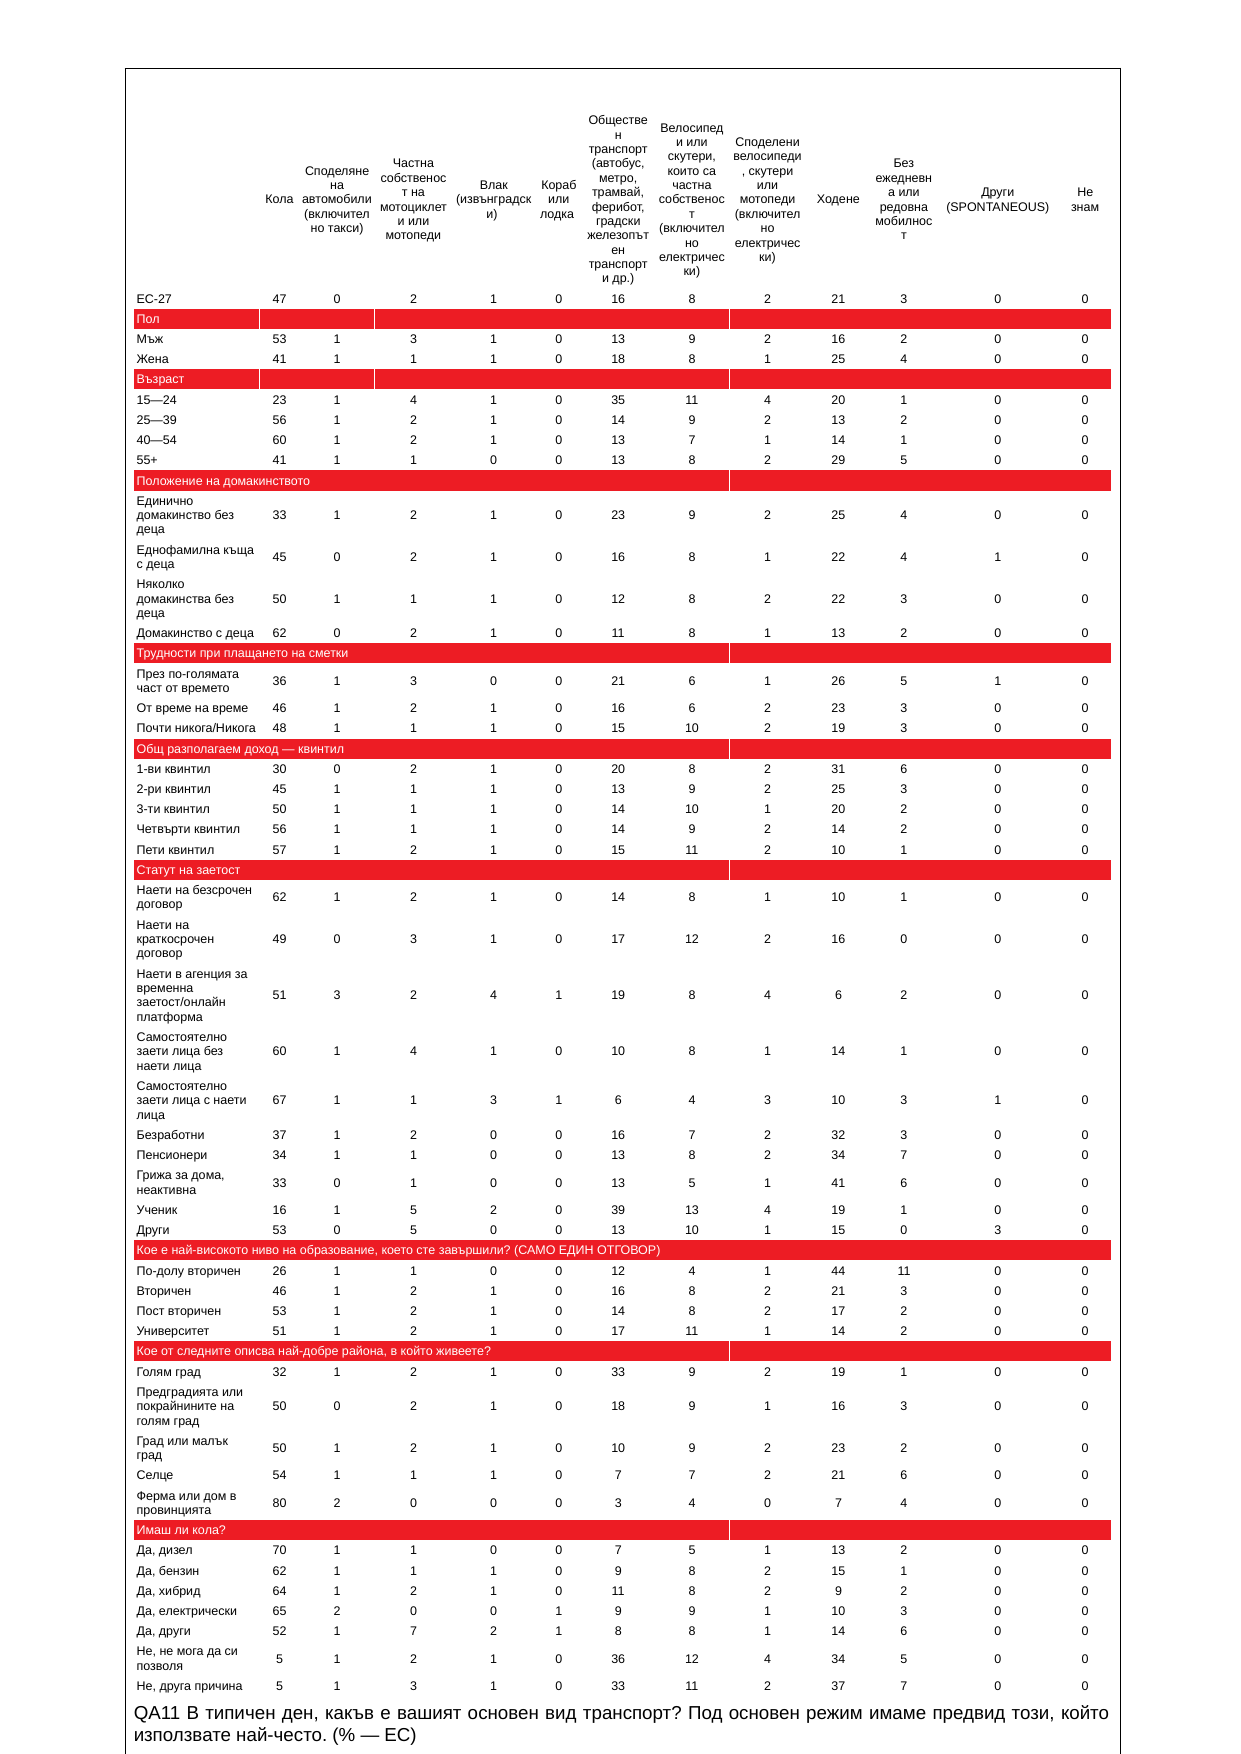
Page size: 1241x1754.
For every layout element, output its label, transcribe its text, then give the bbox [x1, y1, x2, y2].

table_header Без ежедневна или редовна мобилност [871, 110, 936, 288]
table_cell [871, 309, 936, 329]
table_cell Грижа за дома, неактивна [134, 1165, 259, 1200]
table_cell 1 [452, 1431, 535, 1465]
table_cell 2 [375, 491, 452, 539]
table_cell 1 [299, 1676, 374, 1696]
table_cell 8 [654, 964, 729, 1027]
table_cell 1 [936, 664, 1059, 698]
table_cell 16 [805, 1382, 871, 1431]
table_cell 2 [730, 718, 805, 738]
table_cell 1 [871, 840, 936, 860]
table_cell 0 [1059, 664, 1111, 698]
table_cell 3 [452, 1076, 535, 1125]
table_cell 0 [1059, 1485, 1111, 1520]
table_cell 5 [375, 1200, 452, 1220]
table_cell 1 [452, 915, 535, 963]
table_cell 17 [805, 1301, 871, 1321]
table_cell 0 [1059, 718, 1111, 738]
table_cell 2 [299, 1601, 374, 1621]
table_cell 2 [375, 759, 452, 779]
table_cell 1 [299, 574, 374, 623]
table_header Велосипеди или скутери, които са частна собственост (включително електрически) [654, 110, 729, 288]
table_cell 3 [936, 1220, 1059, 1240]
table_cell [1059, 1341, 1111, 1361]
table_cell 8 [654, 1281, 729, 1301]
table_cell 0 [535, 1281, 582, 1301]
table_cell 0 [936, 289, 1059, 309]
table_cell [805, 1240, 871, 1260]
table_cell [1059, 1520, 1111, 1540]
table_cell 5 [654, 1165, 729, 1200]
table_cell 0 [936, 964, 1059, 1027]
table_cell 2 [375, 289, 452, 309]
table_cell [730, 643, 805, 663]
table_cell 2 [730, 759, 805, 779]
table_cell 41 [805, 1165, 871, 1200]
table_cell 0 [1059, 289, 1111, 309]
table_cell 0 [1059, 759, 1111, 779]
table_cell 39 [582, 1200, 654, 1220]
table_cell 45 [260, 540, 299, 574]
table_cell 53 [260, 329, 299, 349]
table_cell По-долу вторичен [134, 1260, 259, 1281]
table_cell 2 [375, 1581, 452, 1601]
table_cell [805, 369, 871, 389]
table_cell 0 [936, 1465, 1059, 1485]
table_cell 0 [1059, 1560, 1111, 1581]
table_cell 1 [299, 880, 374, 914]
table_cell 0 [936, 410, 1059, 430]
table_cell 1 [299, 430, 374, 450]
table_cell [535, 1520, 582, 1540]
table_cell [260, 309, 299, 329]
table_cell [1059, 860, 1111, 880]
table_cell [452, 470, 535, 491]
table_cell 2 [375, 1301, 452, 1321]
table_cell 4 [730, 1200, 805, 1220]
table_cell 6 [871, 759, 936, 779]
table_cell 1 [535, 1601, 582, 1621]
table_cell 15 [805, 1560, 871, 1581]
table_cell 3 [375, 915, 452, 963]
table_cell [299, 369, 374, 389]
table_cell 62 [260, 1560, 299, 1581]
table_cell Университет [134, 1321, 259, 1341]
table_cell [654, 860, 729, 880]
table_cell 37 [805, 1676, 871, 1696]
table_cell 0 [535, 718, 582, 738]
table_cell 1 [452, 819, 535, 839]
table_cell 8 [654, 1145, 729, 1165]
table_cell [871, 1240, 936, 1260]
table_cell 33 [260, 1165, 299, 1200]
table_cell Да, други [134, 1621, 259, 1641]
table_cell 12 [582, 1260, 654, 1281]
table_cell 2 [375, 698, 452, 718]
table_cell 1 [452, 759, 535, 779]
table_cell Общ разполагаем доход — квинтил [134, 739, 535, 759]
table_cell 1 [535, 1621, 582, 1641]
table_cell 1 [871, 1361, 936, 1382]
table_cell 14 [582, 1301, 654, 1321]
table_cell 0 [1059, 1361, 1111, 1382]
table_cell 1 [299, 390, 374, 410]
table_cell 13 [582, 1220, 654, 1240]
table_cell 1 [299, 1027, 374, 1076]
table_cell [805, 739, 871, 759]
table_cell 2 [730, 1361, 805, 1382]
table_cell 10 [805, 1601, 871, 1621]
table_cell 1 [452, 1382, 535, 1431]
table_cell 0 [535, 819, 582, 839]
table_cell 0 [936, 799, 1059, 819]
table_cell 1 [730, 1027, 805, 1076]
table_cell [871, 643, 936, 663]
table_cell 1 [871, 1027, 936, 1076]
table_cell 62 [260, 880, 299, 914]
table_cell ЕС-27 [134, 289, 259, 309]
table_cell 11 [654, 840, 729, 860]
table_cell 2 [871, 1431, 936, 1465]
table_cell [582, 739, 654, 759]
table_cell 2 [730, 574, 805, 623]
table_cell 4 [654, 1260, 729, 1281]
table_cell 1 [730, 540, 805, 574]
table_cell 2 [375, 1431, 452, 1465]
table_cell 10 [654, 799, 729, 819]
table_cell 0 [535, 450, 582, 470]
table_cell 0 [299, 289, 374, 309]
table_cell 2 [375, 1281, 452, 1301]
table_cell 35 [582, 390, 654, 410]
table_cell [730, 1520, 805, 1540]
table_cell 1 [375, 1076, 452, 1125]
table_cell 0 [535, 1145, 582, 1165]
table_cell 1 [452, 329, 535, 349]
table_cell 3 [375, 664, 452, 698]
table_cell 1 [730, 1601, 805, 1621]
table_cell 36 [260, 664, 299, 698]
table_cell 0 [535, 664, 582, 698]
table_cell 0 [936, 819, 1059, 839]
table_cell От време на време [134, 698, 259, 718]
table_cell 0 [452, 1145, 535, 1165]
table_cell 7 [654, 1125, 729, 1145]
table_cell 9 [582, 1560, 654, 1581]
table_cell 0 [936, 915, 1059, 963]
table_cell 4 [452, 964, 535, 1027]
table_cell 10 [654, 718, 729, 738]
table_cell 1 [871, 1560, 936, 1581]
table_cell 10 [805, 840, 871, 860]
table_cell 0 [936, 1145, 1059, 1165]
table_cell Пенсионери [134, 1145, 259, 1165]
table_cell 0 [1059, 1076, 1111, 1125]
table_cell Да, електрически [134, 1601, 259, 1621]
table_cell 2 [730, 1581, 805, 1601]
table_cell 3 [871, 1382, 936, 1431]
table_cell [582, 470, 654, 491]
table_cell 8 [654, 1581, 729, 1601]
table_cell 36 [582, 1641, 654, 1676]
table_cell 2 [730, 491, 805, 539]
table_cell 2 [871, 410, 936, 430]
table_cell 1 [452, 410, 535, 430]
table_cell 1 [452, 540, 535, 574]
table_cell [805, 1341, 871, 1361]
table_cell 0 [936, 1027, 1059, 1076]
table_cell 11 [582, 623, 654, 643]
table_cell 1 [871, 880, 936, 914]
table_cell 0 [936, 1301, 1059, 1321]
table_cell 0 [936, 698, 1059, 718]
table_cell 32 [805, 1125, 871, 1145]
table_cell 1 [299, 349, 374, 369]
table_cell През по-голямата част от времето [134, 664, 259, 698]
table_cell Наети на краткосрочен договор [134, 915, 259, 963]
table_cell [936, 369, 1059, 389]
table_cell 2 [730, 1301, 805, 1321]
table_cell 1 [299, 450, 374, 470]
table_cell 0 [936, 779, 1059, 799]
table_cell 7 [805, 1485, 871, 1520]
table_cell 0 [535, 880, 582, 914]
table_cell 0 [936, 1281, 1059, 1301]
table_cell 9 [654, 329, 729, 349]
table_cell 1 [452, 799, 535, 819]
table_cell 2 [871, 964, 936, 1027]
table_cell 4 [375, 1027, 452, 1076]
table_cell 2 [730, 329, 805, 349]
table_cell 0 [1059, 1321, 1111, 1341]
table_cell 16 [582, 540, 654, 574]
table_cell 2 [730, 1465, 805, 1485]
table_cell 1 [871, 390, 936, 410]
table_cell Вторичен [134, 1281, 259, 1301]
table_cell [582, 643, 654, 663]
table_cell 16 [582, 698, 654, 718]
table_cell 56 [260, 410, 299, 430]
table_cell 0 [535, 1125, 582, 1145]
table_cell 40—54 [134, 430, 259, 450]
table_cell 3 [871, 1076, 936, 1125]
table_cell 16 [582, 1125, 654, 1145]
table_cell 0 [535, 1361, 582, 1382]
table_cell 2 [871, 1301, 936, 1321]
table_cell 15—24 [134, 390, 259, 410]
table_cell 0 [936, 1382, 1059, 1431]
table_cell 53 [260, 1220, 299, 1240]
table_cell Град или малък град [134, 1431, 259, 1465]
table_cell [375, 309, 452, 329]
table_cell [535, 369, 582, 389]
table_cell 0 [299, 915, 374, 963]
table_cell 14 [582, 880, 654, 914]
table_cell 1 [452, 1641, 535, 1676]
table_cell [871, 369, 936, 389]
table_cell 3 [871, 1601, 936, 1621]
table_cell 32 [260, 1361, 299, 1382]
table_cell [1059, 470, 1111, 491]
table_cell 25 [805, 779, 871, 799]
table_cell [936, 470, 1059, 491]
table_cell 0 [535, 759, 582, 779]
table_cell 2 [730, 1676, 805, 1696]
table_cell 0 [936, 491, 1059, 539]
table_cell 1 [730, 1260, 805, 1281]
table_cell 1 [375, 819, 452, 839]
table_cell [299, 309, 374, 329]
table_cell 33 [582, 1676, 654, 1696]
table_cell 2 [375, 623, 452, 643]
table_cell 9 [654, 1361, 729, 1382]
table_cell 2 [730, 1145, 805, 1165]
table_cell 6 [582, 1076, 654, 1125]
table_cell 34 [805, 1641, 871, 1676]
table_cell 1 [730, 1220, 805, 1240]
table_cell 80 [260, 1485, 299, 1520]
table_cell 16 [582, 289, 654, 309]
table_cell 1 [936, 1076, 1059, 1125]
table_cell 1 [730, 1621, 805, 1641]
table_cell Не, друга причина [134, 1676, 259, 1696]
table_cell 1 [452, 349, 535, 369]
table_cell 1 [299, 1581, 374, 1601]
table_cell [730, 309, 805, 329]
table_cell 4 [730, 964, 805, 1027]
table_cell 14 [805, 1027, 871, 1076]
table_cell 2 [375, 964, 452, 1027]
table_cell 33 [260, 491, 299, 539]
table_cell 0 [871, 915, 936, 963]
table_cell 10 [582, 1431, 654, 1465]
table_cell 19 [805, 1361, 871, 1382]
table_cell 5 [871, 1641, 936, 1676]
table_cell Самостоятелно заети лица с наети лица [134, 1076, 259, 1125]
table_cell 0 [1059, 410, 1111, 430]
table_header Обществен транспорт (автобус, метро, трамвай, ферибот, градски железопътен транспорт и др.) [582, 110, 654, 288]
table_cell 0 [1059, 1027, 1111, 1076]
table_cell 2 [375, 1361, 452, 1382]
table_cell 8 [654, 540, 729, 574]
table_cell 0 [535, 1382, 582, 1431]
table_cell 2 [375, 1641, 452, 1676]
table_cell 1 [535, 964, 582, 1027]
table_cell [535, 739, 582, 759]
table_cell 3 [582, 1485, 654, 1520]
table_cell Безработни [134, 1125, 259, 1145]
table_cell 3 [871, 779, 936, 799]
table_cell 3 [871, 698, 936, 718]
table_cell 2 [730, 1281, 805, 1301]
table_cell 7 [582, 1465, 654, 1485]
table_cell 14 [805, 430, 871, 450]
table_cell 0 [535, 1027, 582, 1076]
table_cell 0 [936, 329, 1059, 349]
table_cell 1 [452, 880, 535, 914]
table_cell 1 [299, 1200, 374, 1220]
table_cell 1 [452, 718, 535, 738]
table_cell 0 [936, 759, 1059, 779]
table_cell 0 [730, 1485, 805, 1520]
table_cell 2 [375, 1382, 452, 1431]
table_cell 1 [452, 289, 535, 309]
table_cell 0 [1059, 390, 1111, 410]
table_cell 2 [871, 1581, 936, 1601]
table_cell 11 [871, 1260, 936, 1281]
table_cell 1 [299, 1260, 374, 1281]
table_cell 23 [582, 491, 654, 539]
table_cell 11 [654, 1321, 729, 1341]
table_cell 4 [871, 491, 936, 539]
table_cell 2 [871, 1540, 936, 1560]
table_cell 3 [871, 1281, 936, 1301]
table_cell 1 [375, 1165, 452, 1200]
table_cell 60 [260, 430, 299, 450]
table_cell 13 [582, 1165, 654, 1200]
table_cell 2 [730, 1431, 805, 1465]
table_cell [582, 860, 654, 880]
table_cell 1 [375, 1260, 452, 1281]
table_cell 2 [375, 840, 452, 860]
table_cell 8 [654, 1621, 729, 1641]
table_cell 1 [299, 799, 374, 819]
table_cell [805, 643, 871, 663]
table_cell [452, 369, 535, 389]
table_cell 0 [452, 1260, 535, 1281]
table_cell 0 [535, 390, 582, 410]
table_cell 0 [452, 1540, 535, 1560]
table_cell [535, 860, 582, 880]
table_cell 1 [375, 1145, 452, 1165]
table_cell Еднофамилна къща с деца [134, 540, 259, 574]
table_cell 21 [805, 1281, 871, 1301]
table_cell 0 [535, 430, 582, 450]
table_cell 0 [1059, 964, 1111, 1027]
table_cell Положение на домакинството [134, 470, 452, 491]
table_cell 15 [805, 1220, 871, 1240]
table_cell 1 [299, 664, 374, 698]
table_cell 0 [535, 1301, 582, 1321]
table_cell 1 [452, 491, 535, 539]
table_cell 49 [260, 915, 299, 963]
table_cell 65 [260, 1601, 299, 1621]
table_cell 0 [375, 1485, 452, 1520]
table_cell 1 [452, 390, 535, 410]
table_cell 1 [730, 623, 805, 643]
table_cell 1 [299, 1431, 374, 1465]
table_cell 13 [805, 410, 871, 430]
table_cell 2 [871, 623, 936, 643]
table_cell 0 [452, 450, 535, 470]
table_cell 1 [452, 623, 535, 643]
table_cell 50 [260, 1431, 299, 1465]
table_cell 0 [1059, 1465, 1111, 1485]
table_cell Трудности при плащането на сметки [134, 643, 535, 663]
table_cell 2 [730, 840, 805, 860]
table_cell 0 [936, 1621, 1059, 1641]
table_cell 23 [805, 1431, 871, 1465]
table_cell 13 [805, 1540, 871, 1560]
table_cell 1 [452, 779, 535, 799]
table_cell 1 [452, 1581, 535, 1601]
table_cell 0 [535, 1165, 582, 1200]
table_cell 0 [535, 491, 582, 539]
table_cell 8 [654, 574, 729, 623]
table_cell 21 [805, 289, 871, 309]
table_cell 41 [260, 349, 299, 369]
table_cell 5 [871, 664, 936, 698]
table_cell 7 [654, 430, 729, 450]
table_cell Почти никога/Никога [134, 718, 259, 738]
table_cell 48 [260, 718, 299, 738]
table_cell 46 [260, 698, 299, 718]
table_cell 9 [654, 779, 729, 799]
table_header Не знам [1059, 110, 1111, 288]
table_cell 1 [375, 1560, 452, 1581]
table_cell 4 [730, 1641, 805, 1676]
table_cell 0 [1059, 1220, 1111, 1240]
table_cell 56 [260, 819, 299, 839]
table_cell 1 [730, 1165, 805, 1200]
table_cell 0 [936, 1601, 1059, 1621]
table_cell [654, 470, 729, 491]
table_cell Да, хибрид [134, 1581, 259, 1601]
table_cell 0 [1059, 840, 1111, 860]
table_cell 12 [582, 574, 654, 623]
table_cell 8 [654, 1560, 729, 1581]
table_cell [936, 643, 1059, 663]
table_cell 0 [535, 289, 582, 309]
table_cell 0 [936, 1260, 1059, 1281]
table_cell 0 [1059, 1431, 1111, 1465]
table_cell 55+ [134, 450, 259, 470]
table_cell [730, 739, 805, 759]
table_cell 0 [1059, 491, 1111, 539]
table_cell [375, 369, 452, 389]
table_cell 1 [871, 1200, 936, 1220]
table_cell 0 [1059, 1145, 1111, 1165]
table_cell 1 [375, 574, 452, 623]
table_cell 0 [1059, 1641, 1111, 1676]
table_cell 9 [654, 819, 729, 839]
table_cell 0 [1059, 1382, 1111, 1431]
table_cell 25 [805, 349, 871, 369]
table_cell 1 [452, 1361, 535, 1382]
table_cell Единично домакинство без деца [134, 491, 259, 539]
table_cell 0 [936, 623, 1059, 643]
table_cell 16 [805, 329, 871, 349]
table_cell 14 [582, 799, 654, 819]
table_cell 1 [730, 430, 805, 450]
table_cell [805, 309, 871, 329]
table_cell 1 [299, 1465, 374, 1485]
table_cell 1 [452, 1676, 535, 1696]
table_cell 1 [299, 1076, 374, 1125]
table_cell 14 [582, 410, 654, 430]
table_cell 1 [299, 1641, 374, 1676]
table_cell 1 [299, 1145, 374, 1165]
table_cell 13 [654, 1200, 729, 1220]
table_cell 1 [375, 1540, 452, 1560]
table_cell 9 [654, 1382, 729, 1431]
table_cell 4 [654, 1076, 729, 1125]
table_cell Наети на безсрочен договор [134, 880, 259, 914]
table_cell 1 [452, 1301, 535, 1321]
table_cell 0 [1059, 1301, 1111, 1321]
table_cell 0 [1059, 1200, 1111, 1220]
table_cell 51 [260, 964, 299, 1027]
table_cell [936, 1341, 1059, 1361]
table_cell Самостоятелно заети лица без наети лица [134, 1027, 259, 1076]
table_header Ходене [805, 110, 871, 288]
table_cell Ферма или дом в провинцията [134, 1485, 259, 1520]
table_cell 7 [582, 1540, 654, 1560]
table_cell 2 [375, 410, 452, 430]
table_cell 12 [654, 1641, 729, 1676]
table_cell Кое от следните описва най-добре района, в който живеете? [134, 1341, 729, 1361]
table_cell 1 [452, 1027, 535, 1076]
table_cell 20 [805, 799, 871, 819]
table_cell 19 [805, 1200, 871, 1220]
table_cell 13 [582, 1145, 654, 1165]
table_cell 1 [452, 1465, 535, 1485]
table_cell 9 [654, 1431, 729, 1465]
table_cell 60 [260, 1027, 299, 1076]
table_cell 13 [582, 430, 654, 450]
table_cell 2 [730, 779, 805, 799]
table_cell 0 [1059, 1281, 1111, 1301]
table_cell 1 [375, 450, 452, 470]
table_cell 3 [871, 718, 936, 738]
table_cell 1 [299, 819, 374, 839]
table_cell 0 [1059, 915, 1111, 963]
table_cell 16 [260, 1200, 299, 1220]
table_cell 25 [805, 491, 871, 539]
table_cell 50 [260, 1382, 299, 1431]
table_cell Пост вторичен [134, 1301, 259, 1321]
table_cell 0 [936, 1485, 1059, 1520]
table_cell 4 [871, 349, 936, 369]
table_cell 0 [1059, 450, 1111, 470]
table_cell 0 [535, 329, 582, 349]
table_cell [582, 309, 654, 329]
table_cell 8 [654, 289, 729, 309]
table_cell 0 [535, 799, 582, 819]
table_cell 0 [299, 1165, 374, 1200]
table_cell 0 [936, 430, 1059, 450]
table_cell 11 [582, 1581, 654, 1601]
table_cell 0 [936, 1676, 1059, 1696]
table_cell 0 [452, 664, 535, 698]
table_cell Статут на заетост [134, 860, 535, 880]
table_cell 10 [805, 880, 871, 914]
table_cell Мъж [134, 329, 259, 349]
table_cell 1 [452, 1560, 535, 1581]
table_cell 1 [730, 1382, 805, 1431]
table_cell Селце [134, 1465, 259, 1485]
table_cell 0 [936, 1200, 1059, 1220]
table_cell 5 [260, 1641, 299, 1676]
table_cell 1 [299, 1281, 374, 1301]
table_cell 1 [375, 779, 452, 799]
table_cell 1 [299, 1621, 374, 1641]
table_cell 15 [582, 840, 654, 860]
table_cell 8 [582, 1621, 654, 1641]
table_cell [1059, 643, 1111, 663]
table_cell 53 [260, 1301, 299, 1321]
table_cell 30 [260, 759, 299, 779]
table_cell [654, 1520, 729, 1540]
table_cell 6 [871, 1465, 936, 1485]
table_cell 1 [375, 1465, 452, 1485]
table_cell 14 [805, 1321, 871, 1341]
table_cell 25—39 [134, 410, 259, 430]
table_cell Възраст [134, 369, 259, 389]
table_cell [654, 739, 729, 759]
table_cell 1 [299, 1321, 374, 1341]
table_cell 23 [805, 698, 871, 718]
table_cell 0 [936, 1361, 1059, 1382]
table_cell 1 [730, 880, 805, 914]
table_cell 2 [871, 329, 936, 349]
table_cell 6 [654, 698, 729, 718]
table_cell 1 [936, 540, 1059, 574]
table_cell 2 [375, 1125, 452, 1145]
table_cell 13 [582, 450, 654, 470]
table_cell 0 [1059, 1165, 1111, 1200]
table_cell 21 [582, 664, 654, 698]
table_cell 0 [535, 1676, 582, 1696]
table_cell 0 [535, 1560, 582, 1581]
table_cell 1 [730, 349, 805, 369]
table_cell 0 [1059, 1581, 1111, 1601]
table_cell 5 [375, 1220, 452, 1240]
table_cell 0 [299, 1220, 374, 1240]
table_cell 0 [299, 1382, 374, 1431]
table_cell [730, 369, 805, 389]
table_cell 0 [299, 540, 374, 574]
table_cell 0 [1059, 880, 1111, 914]
table_cell 0 [452, 1485, 535, 1520]
table_cell Жена [134, 349, 259, 369]
table_cell 0 [936, 1560, 1059, 1581]
table_cell 34 [260, 1145, 299, 1165]
table_cell 2 [452, 1200, 535, 1220]
table_cell 0 [452, 1601, 535, 1621]
table_cell 0 [936, 880, 1059, 914]
table_cell 0 [1059, 430, 1111, 450]
table_cell 4 [730, 390, 805, 410]
table_header [134, 110, 259, 288]
table_cell 8 [654, 759, 729, 779]
table_cell 0 [299, 759, 374, 779]
table_cell 1 [452, 430, 535, 450]
table_cell 0 [936, 1321, 1059, 1341]
table_cell 17 [582, 915, 654, 963]
table_cell 0 [1059, 623, 1111, 643]
table_cell [535, 643, 582, 663]
table_cell 8 [654, 880, 729, 914]
table_cell 5 [654, 1540, 729, 1560]
table_cell 0 [1059, 698, 1111, 718]
table_cell 7 [654, 1465, 729, 1485]
table_cell 0 [936, 840, 1059, 860]
table_cell 3 [871, 289, 936, 309]
table_cell 14 [582, 819, 654, 839]
table_cell 0 [535, 779, 582, 799]
table_cell 0 [1059, 799, 1111, 819]
table_header Други (SPONTANEOUS) [936, 110, 1059, 288]
table_cell 7 [871, 1145, 936, 1165]
table_cell 9 [805, 1581, 871, 1601]
table_cell 8 [654, 450, 729, 470]
table_cell 0 [1059, 1676, 1111, 1696]
table_cell 16 [582, 1281, 654, 1301]
table_header Кола [260, 110, 299, 288]
table_cell [730, 860, 805, 880]
table_cell 0 [452, 1125, 535, 1145]
table_cell 8 [654, 349, 729, 369]
table_cell [452, 309, 535, 329]
table_cell 0 [1059, 1125, 1111, 1145]
table_cell 37 [260, 1125, 299, 1145]
table_cell 1 [535, 1076, 582, 1125]
table_header Споделяне на автомобили (включително такси) [299, 110, 374, 288]
table_cell 0 [452, 1165, 535, 1200]
table_cell 67 [260, 1076, 299, 1125]
table_cell 0 [535, 1540, 582, 1560]
table_cell 10 [654, 1220, 729, 1240]
table_header Споделени велосипеди, скутери или мотопеди (включително електрически) [730, 110, 805, 288]
table_cell [871, 860, 936, 880]
table_cell 1 [871, 430, 936, 450]
table_cell [654, 309, 729, 329]
table_cell 9 [654, 491, 729, 539]
table_cell 50 [260, 799, 299, 819]
table_cell [582, 369, 654, 389]
table_cell 6 [805, 964, 871, 1027]
table_cell 0 [535, 410, 582, 430]
table_cell 31 [805, 759, 871, 779]
table_cell 0 [1059, 329, 1111, 349]
table_cell [805, 1520, 871, 1540]
table_cell 0 [936, 450, 1059, 470]
table_cell Пети квинтил [134, 840, 259, 860]
table_cell 0 [1059, 1260, 1111, 1281]
table_cell 64 [260, 1581, 299, 1601]
table_cell [582, 1520, 654, 1540]
table_cell 0 [936, 1641, 1059, 1676]
table_cell 1 [299, 410, 374, 430]
table_cell 2 [299, 1485, 374, 1520]
table_cell 70 [260, 1540, 299, 1560]
table_cell 26 [805, 664, 871, 698]
table_cell 0 [936, 1540, 1059, 1560]
table_cell 1 [299, 329, 374, 349]
table_cell 1-ви квинтил [134, 759, 259, 779]
table_cell 14 [805, 1621, 871, 1641]
table_cell Да, дизел [134, 1540, 259, 1560]
table_cell 8 [654, 1027, 729, 1076]
table_cell [1059, 739, 1111, 759]
table_header Влак (извънградски) [452, 110, 535, 288]
table_cell 1 [452, 698, 535, 718]
table_cell 2 [375, 430, 452, 450]
table_cell 0 [535, 1200, 582, 1220]
table_cell 6 [871, 1165, 936, 1200]
table_cell 0 [1059, 779, 1111, 799]
table_cell 4 [871, 1485, 936, 1520]
table_cell 62 [260, 623, 299, 643]
table_cell 2 [375, 880, 452, 914]
table_cell 33 [582, 1361, 654, 1382]
table_cell 8 [654, 623, 729, 643]
table_cell 22 [805, 540, 871, 574]
table_cell 1 [730, 799, 805, 819]
table_cell 45 [260, 779, 299, 799]
table_cell 0 [936, 1581, 1059, 1601]
table_cell 9 [654, 1601, 729, 1621]
table_cell 0 [1059, 1601, 1111, 1621]
table_cell 13 [805, 623, 871, 643]
table_cell 0 [936, 1125, 1059, 1145]
table_cell [936, 1240, 1059, 1260]
table_cell 5 [871, 450, 936, 470]
table_cell 0 [535, 1641, 582, 1676]
table_cell 1 [730, 664, 805, 698]
table_cell [1059, 309, 1111, 329]
table_cell 7 [375, 1621, 452, 1641]
table_cell 0 [936, 1165, 1059, 1200]
table_cell 2 [452, 1621, 535, 1641]
table_cell 2 [730, 698, 805, 718]
table_cell 21 [805, 1465, 871, 1485]
table_cell Домакинство с деца [134, 623, 259, 643]
table_cell [654, 369, 729, 389]
table_cell 0 [535, 840, 582, 860]
table_cell 0 [1059, 1621, 1111, 1641]
table_header Частна собственост на мотоциклети или мотопеди [375, 110, 452, 288]
table_cell 14 [805, 819, 871, 839]
table_cell 0 [1059, 574, 1111, 623]
table_cell 29 [805, 450, 871, 470]
table_cell [1059, 369, 1111, 389]
text QA11 В типичен ден, какъв е вашият основен вид транспорт? Под основен режим имаме предвид този, който използвате най-често. (% — ЕС) [133, 1702, 1111, 1745]
table_cell 44 [805, 1260, 871, 1281]
table_cell 1 [299, 718, 374, 738]
table_cell 0 [1059, 349, 1111, 369]
table_cell 0 [535, 1431, 582, 1465]
table_cell 0 [871, 1220, 936, 1240]
table_cell 51 [260, 1321, 299, 1341]
table_cell 1 [452, 1321, 535, 1341]
table_cell 3 [871, 1125, 936, 1145]
table_cell 1 [299, 491, 374, 539]
table_cell 1 [299, 1361, 374, 1382]
table_cell 1 [730, 1321, 805, 1341]
table_cell [805, 470, 871, 491]
table_cell Няколко домакинства без деца [134, 574, 259, 623]
table_cell 20 [582, 759, 654, 779]
table_cell 2 [730, 289, 805, 309]
table_cell [936, 309, 1059, 329]
table_cell 19 [805, 718, 871, 738]
table_cell 2 [871, 819, 936, 839]
table_cell [654, 643, 729, 663]
table_cell 0 [535, 1485, 582, 1520]
table_cell 1 [730, 1540, 805, 1560]
table_cell Не, не мога да си позволя [134, 1641, 259, 1676]
table_cell 11 [654, 390, 729, 410]
table_cell Имаш ли кола? [134, 1520, 535, 1540]
table_cell 18 [582, 1382, 654, 1431]
table_cell [871, 739, 936, 759]
table_cell 0 [452, 1220, 535, 1240]
table_cell 3 [871, 574, 936, 623]
table_cell 4 [871, 540, 936, 574]
table_cell 1 [452, 840, 535, 860]
table_cell 2 [871, 1321, 936, 1341]
table_cell 0 [535, 915, 582, 963]
table_cell 0 [299, 623, 374, 643]
table_cell 0 [936, 574, 1059, 623]
table_cell 13 [582, 329, 654, 349]
table_cell 0 [936, 390, 1059, 410]
table_cell Други [134, 1220, 259, 1240]
table_cell Пол [134, 309, 259, 329]
table_cell [871, 470, 936, 491]
table_cell [936, 1520, 1059, 1540]
table_cell 0 [375, 1601, 452, 1621]
table_cell 4 [375, 390, 452, 410]
table_cell [535, 309, 582, 329]
table_cell 1 [299, 1301, 374, 1321]
table_cell 18 [582, 349, 654, 369]
table_cell 3 [375, 329, 452, 349]
table_cell 0 [535, 623, 582, 643]
table_cell 19 [582, 964, 654, 1027]
table_cell 17 [582, 1321, 654, 1341]
table_cell 0 [535, 574, 582, 623]
table_cell 1 [299, 698, 374, 718]
table_cell [936, 739, 1059, 759]
table_cell [805, 860, 871, 880]
table_cell 1 [375, 718, 452, 738]
table_cell 2 [730, 410, 805, 430]
table_cell [871, 1520, 936, 1540]
table_cell Наети в агенция за временна заетост/онлайн платформа [134, 964, 259, 1027]
table_cell 3 [730, 1076, 805, 1125]
table_cell 22 [805, 574, 871, 623]
table_cell 1 [375, 799, 452, 819]
table_cell 2 [730, 819, 805, 839]
table_cell 41 [260, 450, 299, 470]
table_cell 0 [535, 349, 582, 369]
table_cell 3-ти квинтил [134, 799, 259, 819]
table_cell [730, 1341, 805, 1361]
table_cell 2 [375, 540, 452, 574]
table_cell Да, бензин [134, 1560, 259, 1581]
table_cell 0 [936, 1431, 1059, 1465]
table_cell [535, 470, 582, 491]
table_cell 8 [654, 1301, 729, 1321]
table_cell 0 [535, 1220, 582, 1240]
table_cell 54 [260, 1465, 299, 1485]
table_cell 7 [871, 1676, 936, 1696]
table_cell Предградията или покрайнините на голям град [134, 1382, 259, 1431]
table_cell 2 [730, 1125, 805, 1145]
table_cell 1 [299, 1540, 374, 1560]
table_cell [871, 1341, 936, 1361]
table_cell 2 [375, 1321, 452, 1341]
table_cell 57 [260, 840, 299, 860]
table_cell 1 [299, 840, 374, 860]
table_cell 34 [805, 1145, 871, 1165]
table_cell 16 [805, 915, 871, 963]
table_cell 4 [654, 1485, 729, 1520]
table_cell 0 [1059, 819, 1111, 839]
table_cell 1 [375, 349, 452, 369]
table_cell 0 [535, 540, 582, 574]
table_cell 0 [535, 1321, 582, 1341]
table_cell 12 [654, 915, 729, 963]
table_cell 11 [654, 1676, 729, 1696]
table_cell 5 [260, 1676, 299, 1696]
table_cell 23 [260, 390, 299, 410]
table_cell 3 [299, 964, 374, 1027]
table_cell 0 [535, 1465, 582, 1485]
table_cell 2 [730, 450, 805, 470]
table_cell 1 [299, 1125, 374, 1145]
table_cell 0 [535, 698, 582, 718]
table_header Кораб или лодка [535, 110, 582, 288]
table_cell 1 [452, 574, 535, 623]
table_cell Голям град [134, 1361, 259, 1382]
table_cell Четвърти квинтил [134, 819, 259, 839]
table_cell 0 [1059, 540, 1111, 574]
table_cell 1 [299, 779, 374, 799]
table_cell 6 [654, 664, 729, 698]
table_cell Кое е най-високото ниво на образование, което сте завършили? (САМО ЕДИН ОТГОВОР) [134, 1240, 805, 1260]
table_cell 9 [654, 410, 729, 430]
table_cell [1059, 1240, 1111, 1260]
table_cell 15 [582, 718, 654, 738]
table_cell [260, 369, 299, 389]
table_cell 2 [871, 799, 936, 819]
table_cell 2-ри квинтил [134, 779, 259, 799]
table_cell 9 [582, 1601, 654, 1621]
table_cell 0 [936, 718, 1059, 738]
table_cell 0 [936, 349, 1059, 369]
table_cell 1 [452, 1281, 535, 1301]
table_cell 20 [805, 390, 871, 410]
table_cell 3 [375, 1676, 452, 1696]
table_cell 1 [299, 1560, 374, 1581]
table_cell 46 [260, 1281, 299, 1301]
table_cell [730, 470, 805, 491]
table_cell 47 [260, 289, 299, 309]
table_cell 0 [1059, 1540, 1111, 1560]
table_cell 2 [730, 915, 805, 963]
table_cell 0 [535, 1260, 582, 1281]
table_cell 50 [260, 574, 299, 623]
table_cell 13 [582, 779, 654, 799]
table_cell [936, 860, 1059, 880]
table_cell 52 [260, 1621, 299, 1641]
table_cell 0 [535, 1581, 582, 1601]
table_cell 2 [730, 1560, 805, 1581]
table_cell 10 [582, 1027, 654, 1076]
table_cell 26 [260, 1260, 299, 1281]
table_cell 10 [805, 1076, 871, 1125]
table_cell Ученик [134, 1200, 259, 1220]
table_cell 6 [871, 1621, 936, 1641]
